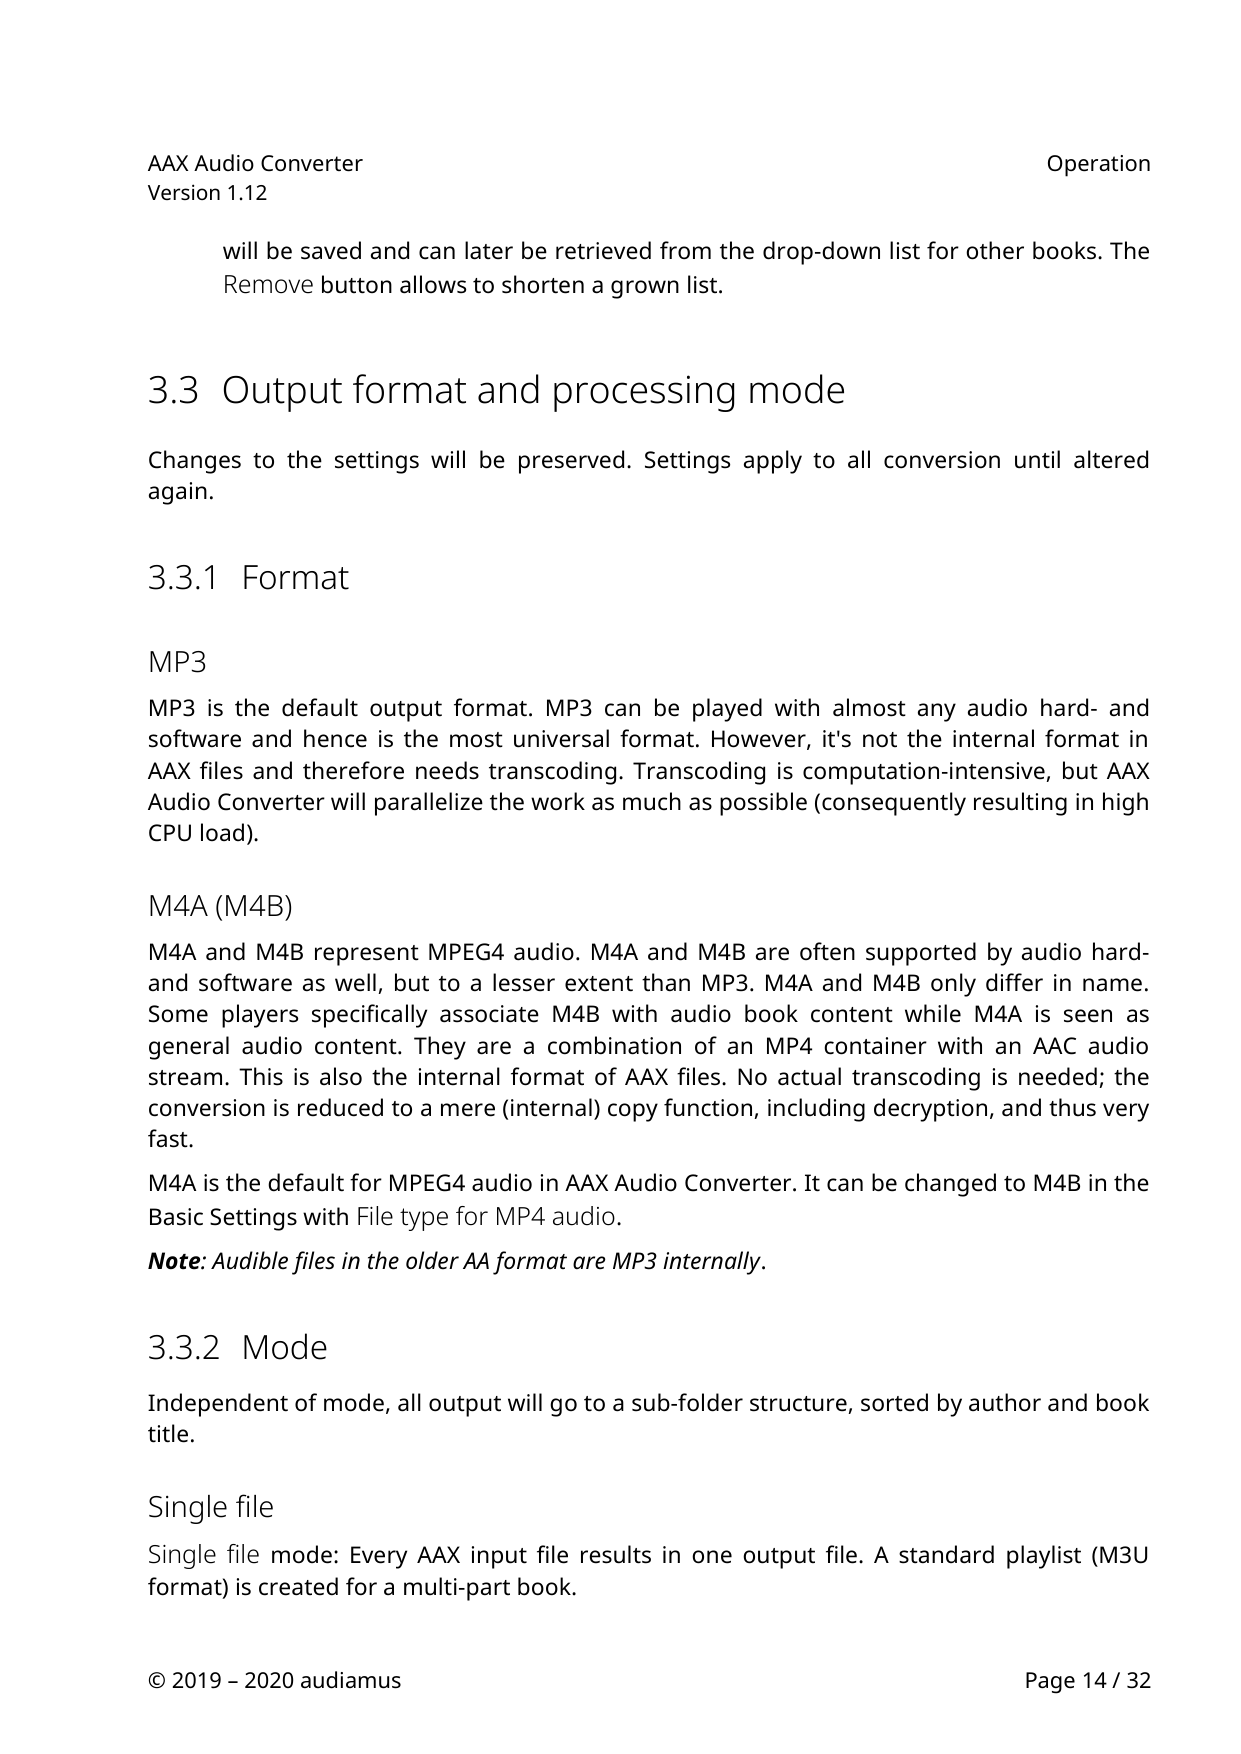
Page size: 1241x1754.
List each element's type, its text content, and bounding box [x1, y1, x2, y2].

subtitle M4A (M4B) [148, 886, 1152, 925]
text M4A and M4B represent MPEG4 audio. M4A and M4B are often supported by audio hard- and software as well, but to a lesser extent than MP3. M4A and M4B only differ in name. Some players specifically associate M4B with audio book content while M4A is seen as general audio content. They are a combination of an MP4 container with an AAC audio stream. This is also the internal format of AAX files. No actual transcoding is needed; the conversion is reduced to a mere (internal) copy function, including decryption, and thus very fast. [148, 936, 1152, 1155]
subtitle Single file [148, 1486, 1152, 1526]
text MP3 is the default output format. MP3 can be played with almost any audio hard- and software and hence is the most universal format. However, it's not the internal format in AAX files and therefore needs transcoding. Transcoding is computation-intensive, but AAX Audio Converter will parallelize the work as much as possible (consequently resulting in high CPU load). [148, 692, 1152, 848]
text Changes to the settings will be preserved. Settings apply to all conversion until altered again. [148, 444, 1152, 506]
list will be saved and can later be retrieved from the drop-down list for other books. The Remove button allows to shorten a grown list. [185, 235, 1152, 301]
text Single file mode: Every AAX input file results in one output file. A standard playlist (M3U format) is created for a multi-part book. [148, 1537, 1152, 1602]
text Independent of mode, all output will go to a sub-folder structure, sorted by author and book title. [148, 1387, 1152, 1449]
subtitle Format [148, 554, 1152, 599]
subtitle MP3 [148, 642, 1152, 681]
text M4A is the default for MPEG4 audio in AAX Audio Converter. It can be changed to M4B in the Basic Settings with File type for MP4 audio. [148, 1167, 1152, 1232]
subtitle Output format and processing mode [148, 363, 1152, 414]
subtitle Mode [148, 1324, 1152, 1369]
text Note: Audible files in the older AA format are MP3 internally. [148, 1245, 1152, 1276]
